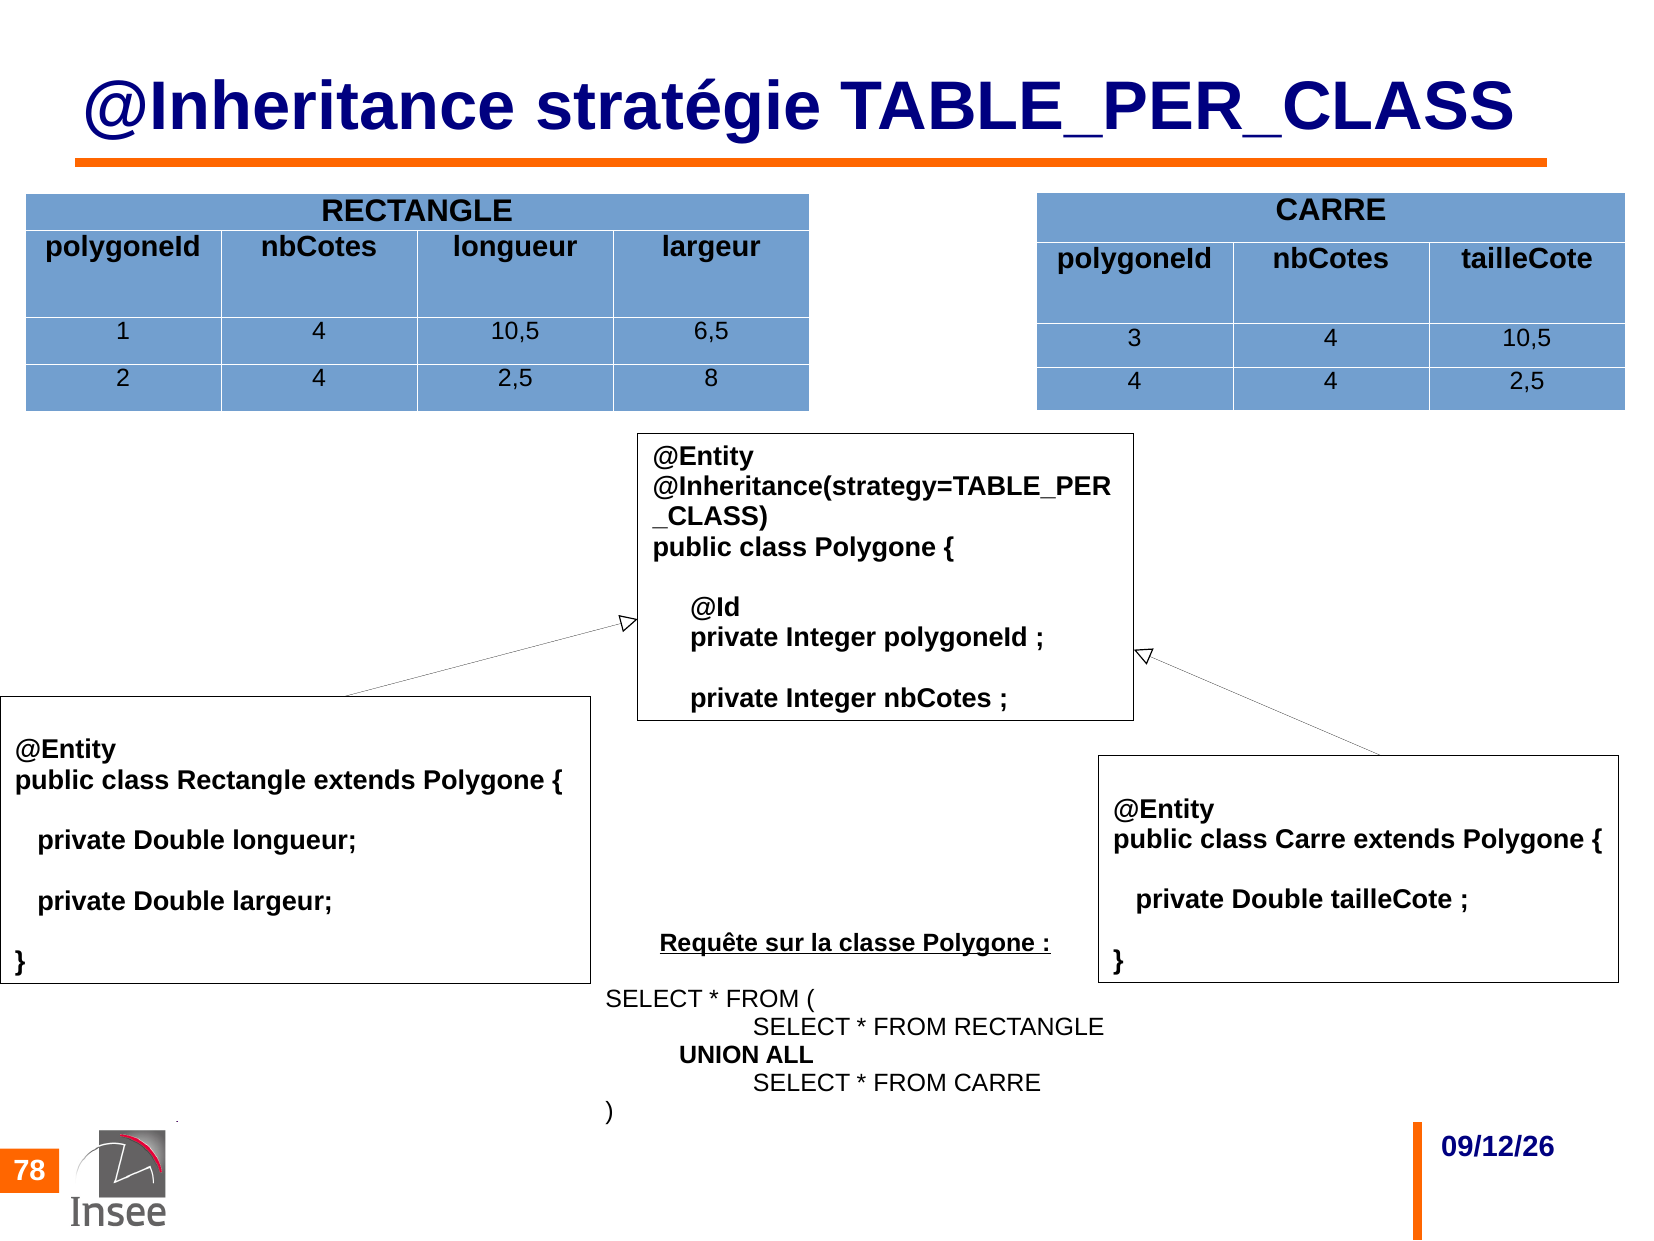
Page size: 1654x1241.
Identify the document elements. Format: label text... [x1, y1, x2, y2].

table_cell 10,5 [1430, 324, 1625, 367]
table_cell 8 [614, 365, 809, 411]
table_cell polygoneId [26, 231, 221, 317]
table_header CARRE [1037, 193, 1625, 242]
table_cell 6,5 [614, 318, 809, 364]
title @Inheritance stratégie TABLE_PER_CLASS [82, 49, 1619, 163]
table_cell 4 [1234, 368, 1429, 410]
table_cell 4 [1234, 324, 1429, 367]
picture [62, 1121, 178, 1241]
table_cell 2 [26, 365, 221, 411]
text_box Requête sur la classe Polygone : SELECT * FROM ( SELECT * FROM RECTANGLE UNION ALL SELECT * FROM CARRE ) [590, 921, 1123, 1133]
table_cell nbCotes [1234, 243, 1429, 323]
table_cell nbCotes [222, 231, 417, 317]
table_cell 3 [1037, 324, 1233, 367]
text_box @Entity @Inheritance(strategy=TABLE_PER_CLASS) public class Polygone { @Id private Integer polygoneId ; private Integer nbCotes ; [637, 433, 1134, 721]
table_cell 4 [222, 365, 417, 411]
text_box @Entity public class Rectangle extends Polygone { private Double longueur; private Double largeur; } [0, 696, 591, 984]
table_cell 2,5 [418, 365, 613, 411]
table_cell tailleCote [1430, 243, 1625, 323]
table_cell 2,5 [1430, 368, 1625, 410]
table_cell 10,5 [418, 318, 613, 364]
table_cell largeur [614, 231, 809, 317]
table_cell 1 [26, 318, 221, 364]
table_cell polygoneId [1037, 243, 1233, 323]
table_header RECTANGLE [26, 194, 809, 230]
table_cell longueur [418, 231, 613, 317]
table_cell 4 [1037, 368, 1233, 410]
table_cell 4 [222, 318, 417, 364]
text_box @Entity public class Carre extends Polygone { private Double tailleCote ; } [1098, 755, 1619, 983]
